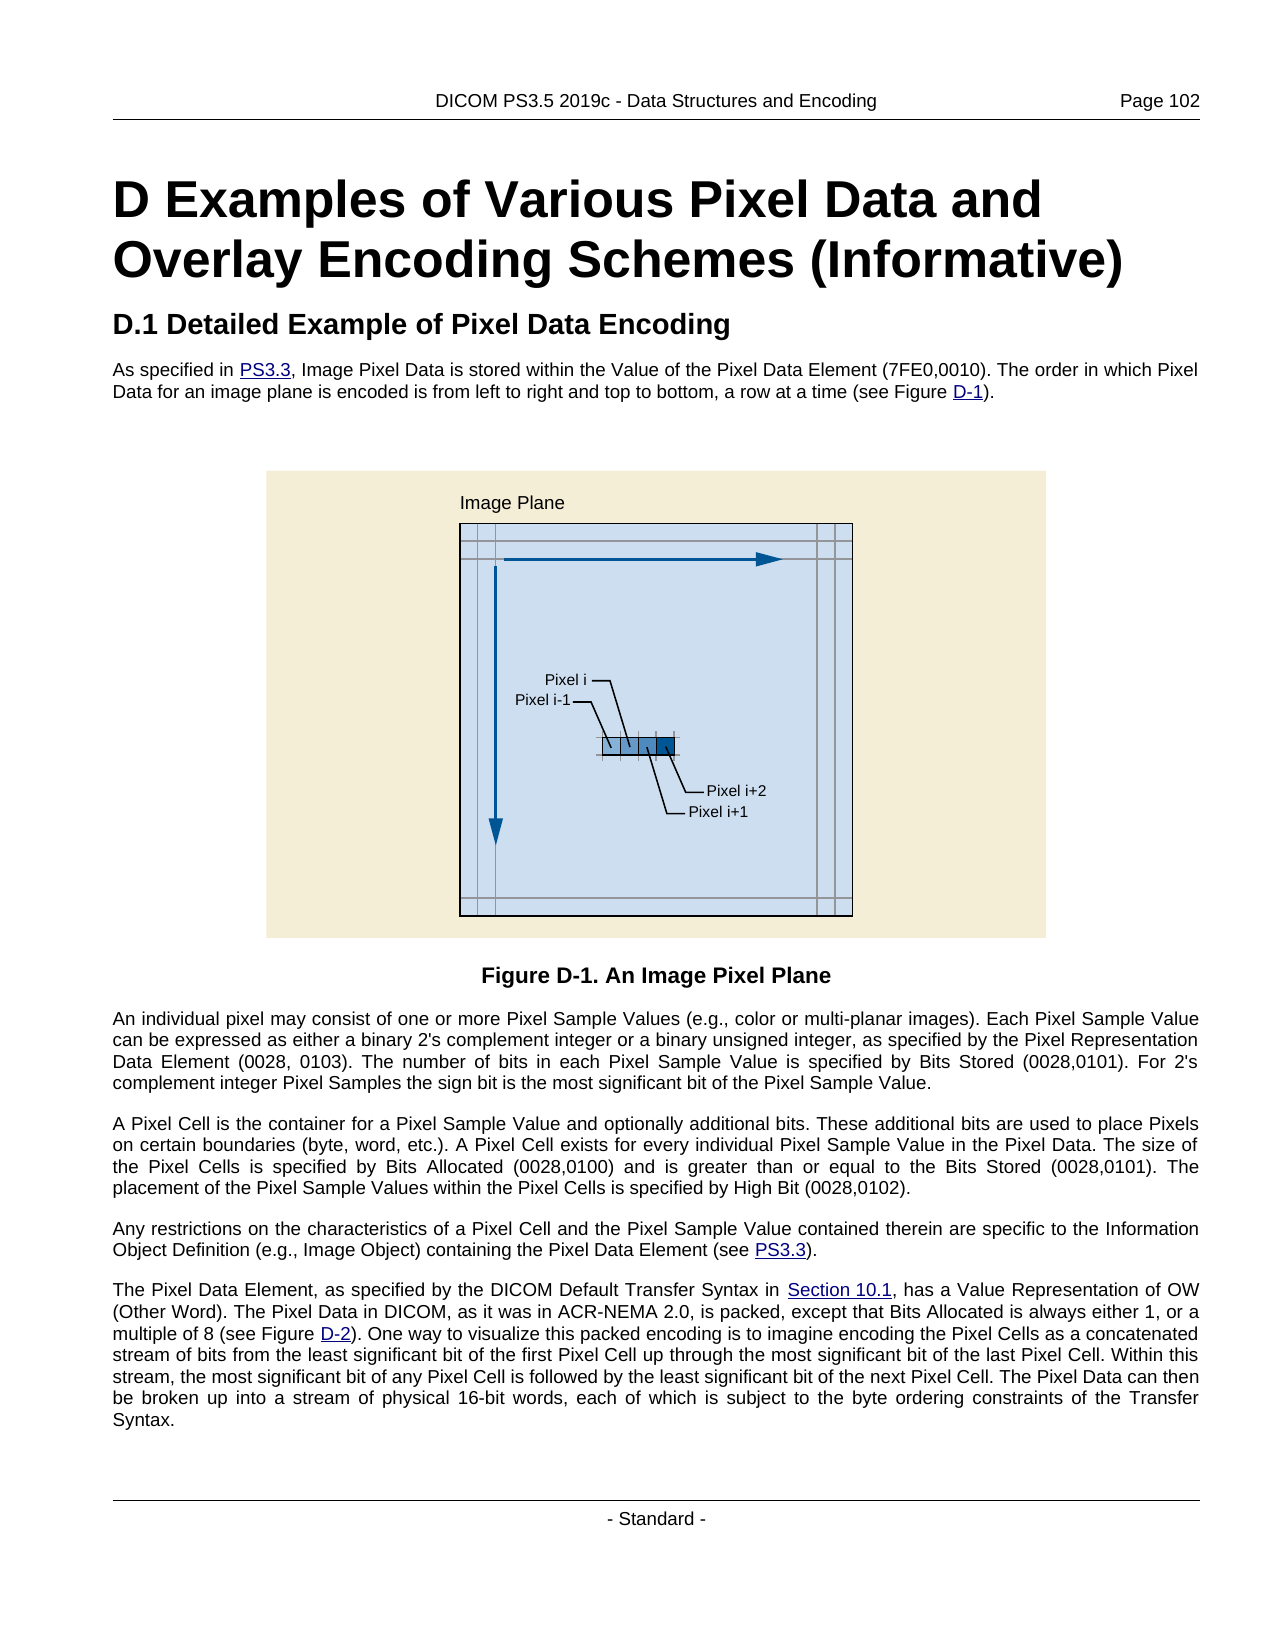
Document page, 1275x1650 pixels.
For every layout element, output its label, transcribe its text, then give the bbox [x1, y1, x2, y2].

text Figure D-1. An Image Pixel Plane [112, 963, 1200, 988]
text Any restrictions on the characteristics of a Pixel Cell and the Pixel Sample Value contained therein are specific to the Information Object Definition (e.g., Image Object) containing the Pixel Data Element (see PS3.3). [112, 1217, 1200, 1260]
text An individual pixel may consist of one or more Pixel Sample Values (e.g., color or multi-planar images). Each Pixel Sample Value can be expressed as either a binary 2's complement integer or a binary unsigned integer, as specified by the Pixel Representation Data Element (0028, 0103). The number of bits in each Pixel Sample Value is specified by Bits Stored (0028,0101). For 2's complement integer Pixel Samples the sign bit is the most significant bit of the Pixel Sample Value. [112, 1007, 1200, 1093]
text D.1 Detailed Example of Pixel Data Encoding [112, 307, 1200, 340]
text A Pixel Cell is the container for a Pixel Sample Value and optionally additional bits. These additional bits are used to place Pixels on certain boundaries (byte, word, etc.). A Pixel Cell exists for every individual Pixel Sample Value in the Pixel Data. The size of the Pixel Cells is specified by Bits Allocated (0028,0100) and is greater than or equal to the Bits Stored (0028,0101). The placement of the Pixel Sample Values within the Pixel Cells is specified by High Bit (0028,0102). [112, 1112, 1200, 1198]
text The Pixel Data Element, as specified by the DICOM Default Transfer Syntax in Section 10.1, has a Value Representation of OW (Other Word). The Pixel Data in DICOM, as it was in ACR-NEMA 2.0, is packed, except that Bits Allocated is always either 1, or a multiple of 8 (see Figure D-2). One way to visualize this packed encoding is to imagine encoding the Pixel Cells as a concatenated stream of bits from the least significant bit of the first Pixel Cell up through the most significant bit of the last Pixel Cell. Within this stream, the most significant bit of any Pixel Cell is followed by the least significant bit of the next Pixel Cell. The Pixel Data can then be broken up into a stream of physical 16-bit words, each of which is subject to the byte ordering constraints of the Transfer Syntax. [112, 1279, 1200, 1430]
text D Examples of Various Pixel Data and Overlay Encoding Schemes (Informative) [112, 169, 1200, 288]
text As specified in PS3.3, Image Pixel Data is stored within the Value of the Pixel Data Element (7FE0,0010). The order in which Pixel Data for an image plane is encoded is from left to right and top to bottom, a row at a time (see Figure D-1). [112, 359, 1200, 402]
